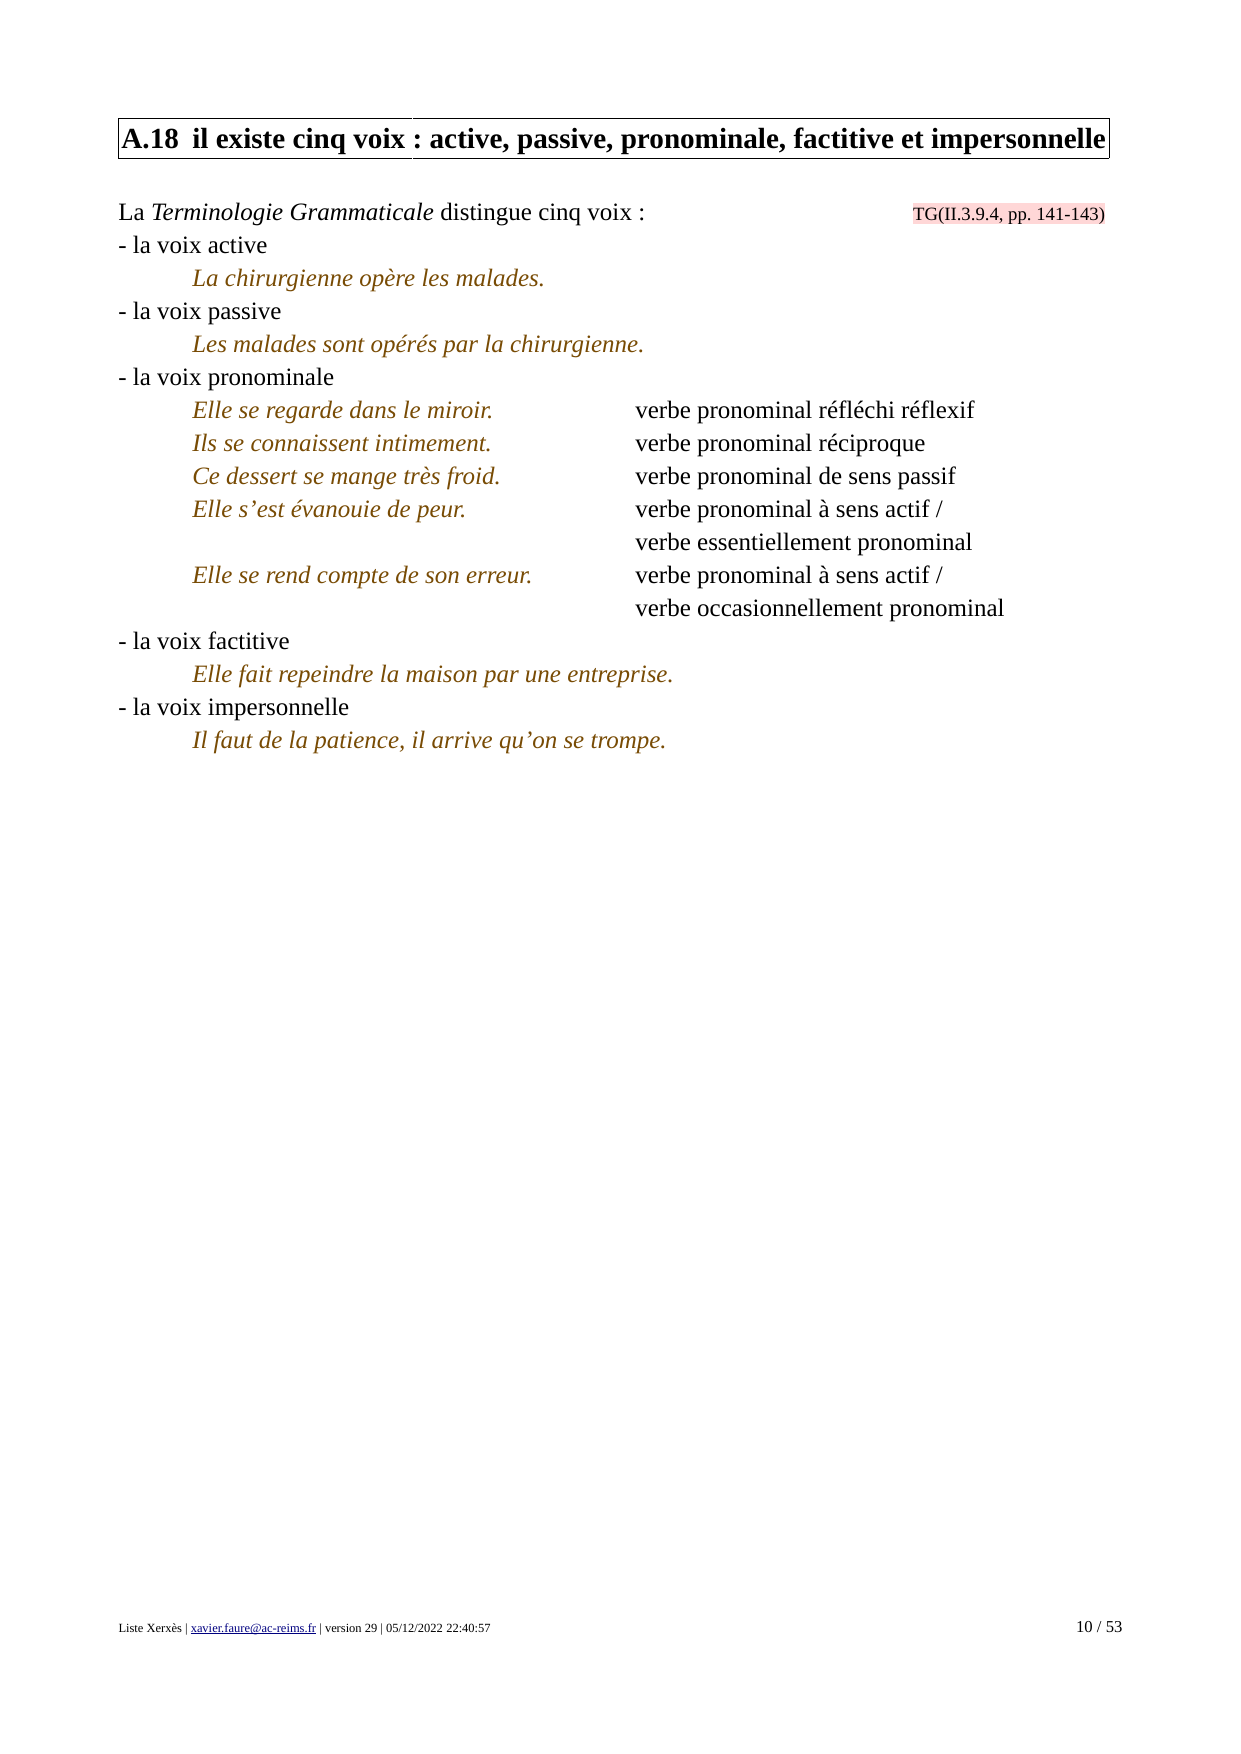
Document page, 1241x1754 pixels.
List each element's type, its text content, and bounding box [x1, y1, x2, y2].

text Elle fait repeindre la maison par une entreprise. [118, 659, 1122, 688]
text La Terminologie Grammaticale distingue cinq voix : TG(II.3.9.4, pp. 141-143) [118, 197, 1122, 225]
text Elle se regarde dans le miroir. verbe pronominal réfléchi réflexif [118, 395, 1122, 423]
text A.18 il existe cinq voix : active, passive, pronominale, factitive et impersonnelle [119, 119, 1109, 158]
text Ils se connaissent intimement. verbe pronominal réciproque [118, 428, 1122, 457]
text Il faut de la patience, il arrive qu’on se trompe. [118, 725, 1122, 754]
text verbe occasionnellement pronominal [118, 593, 1122, 622]
text - la voix factitive [118, 626, 1122, 655]
text - la voix active [118, 230, 1122, 258]
text verbe essentiellement pronominal [118, 527, 1122, 556]
text - la voix impersonnelle [118, 692, 1122, 721]
text - la voix pronominale [118, 362, 1122, 391]
text - la voix passive [118, 296, 1122, 324]
text Les malades sont opérés par la chirurgienne. [118, 329, 1122, 357]
text Elle s’est évanouie de peur. verbe pronominal à sens actif / [118, 494, 1122, 523]
text Elle se rend compte de son erreur. verbe pronominal à sens actif / [118, 560, 1122, 589]
text Ce dessert se mange très froid. verbe pronominal de sens passif [118, 461, 1122, 489]
text La chirurgienne opère les malades. [118, 263, 1122, 291]
